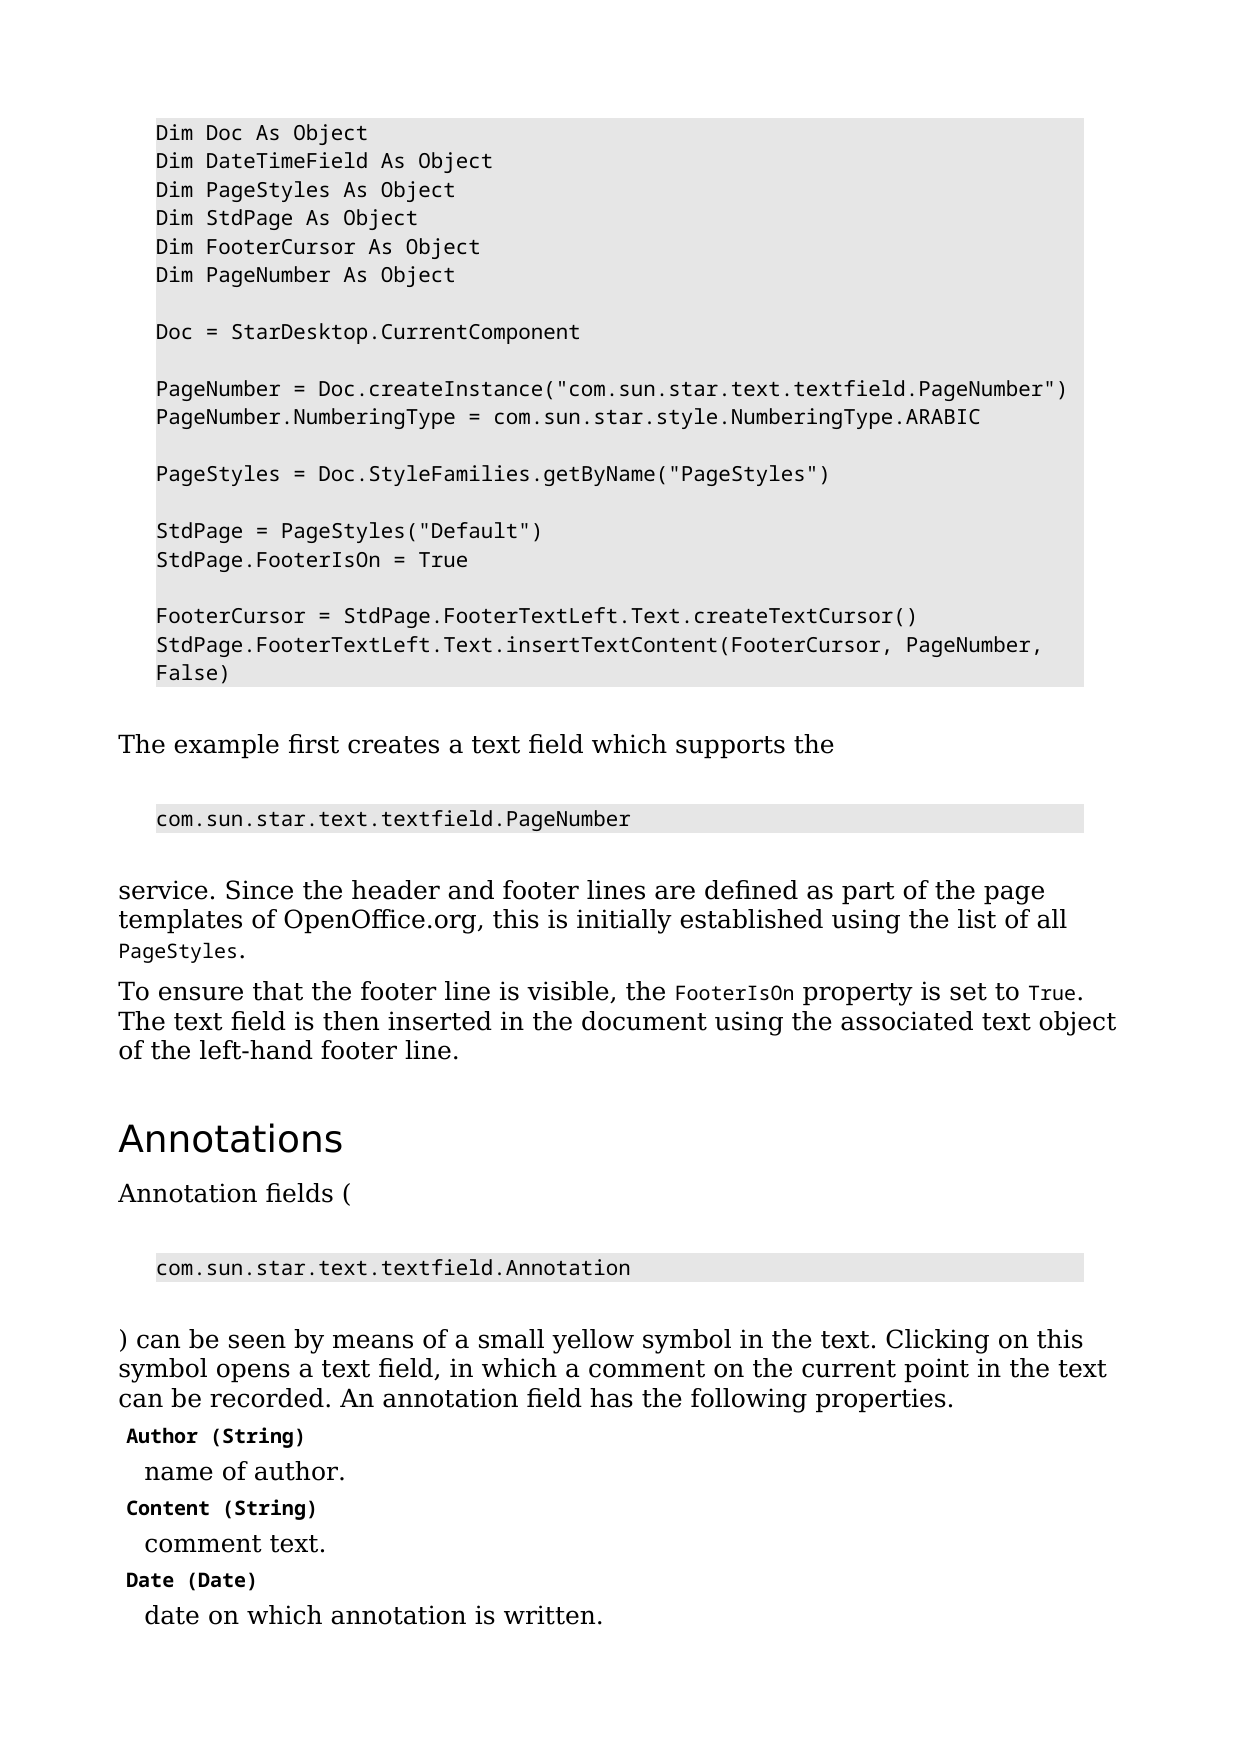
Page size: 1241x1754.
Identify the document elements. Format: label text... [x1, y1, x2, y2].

text Dim Doc As Object Dim DateTimeField As Object Dim PageStyles As Object Dim StdPage As Object Dim FooterCursor As Object Dim PageNumber As Object Doc = StarDesktop.CurrentComponent PageNumber = Doc.createInstance("com.sun.star.text.textfield.PageNumber") PageNumber.NumberingType = com.sun.star.style.NumberingType.ARABIC PageStyles = Doc.StyleFamilies.getByName("PageStyles") StdPage = PageStyles("Default") StdPage.FooterIsOn = True FooterCursor = StdPage.FooterTextLeft.Text.createTextCursor() StdPage.FooterTextLeft.Text.insertTextContent(FooterCursor, PageNumber, False) [156, 118, 1084, 687]
subtitle Annotations [118, 1118, 1122, 1161]
text com.sun.star.text.textfield.PageNumber [156, 804, 1084, 833]
text service. Since the header and footer lines are defined as part of the page templates of OpenOffice.org, this is initially established using the list of all PageStyles. [118, 877, 1122, 964]
list date on which annotation is written. [136, 1601, 1122, 1630]
list Date (Date) [118, 1564, 1122, 1593]
list Content (String) [118, 1492, 1122, 1521]
text ) can be seen by means of a small yellow symbol in the text. Clicking on this symbol opens a text field, in which a comment on the current point in the text can be recorded. An annotation field has the following properties. [118, 1325, 1122, 1413]
list comment text. [136, 1529, 1122, 1558]
text com.sun.star.text.textfield.Annotation [156, 1253, 1084, 1282]
list name of author. [136, 1457, 1122, 1486]
list Author (String) [118, 1420, 1122, 1449]
text Annotation fields ( [118, 1179, 1122, 1208]
text The example first creates a text field which supports the [118, 730, 1122, 759]
text To ensure that the footer line is visible, the FooterIsOn property is set to True. The text field is then inserted in the document using the associated text object of the left-hand footer line. [118, 978, 1122, 1065]
